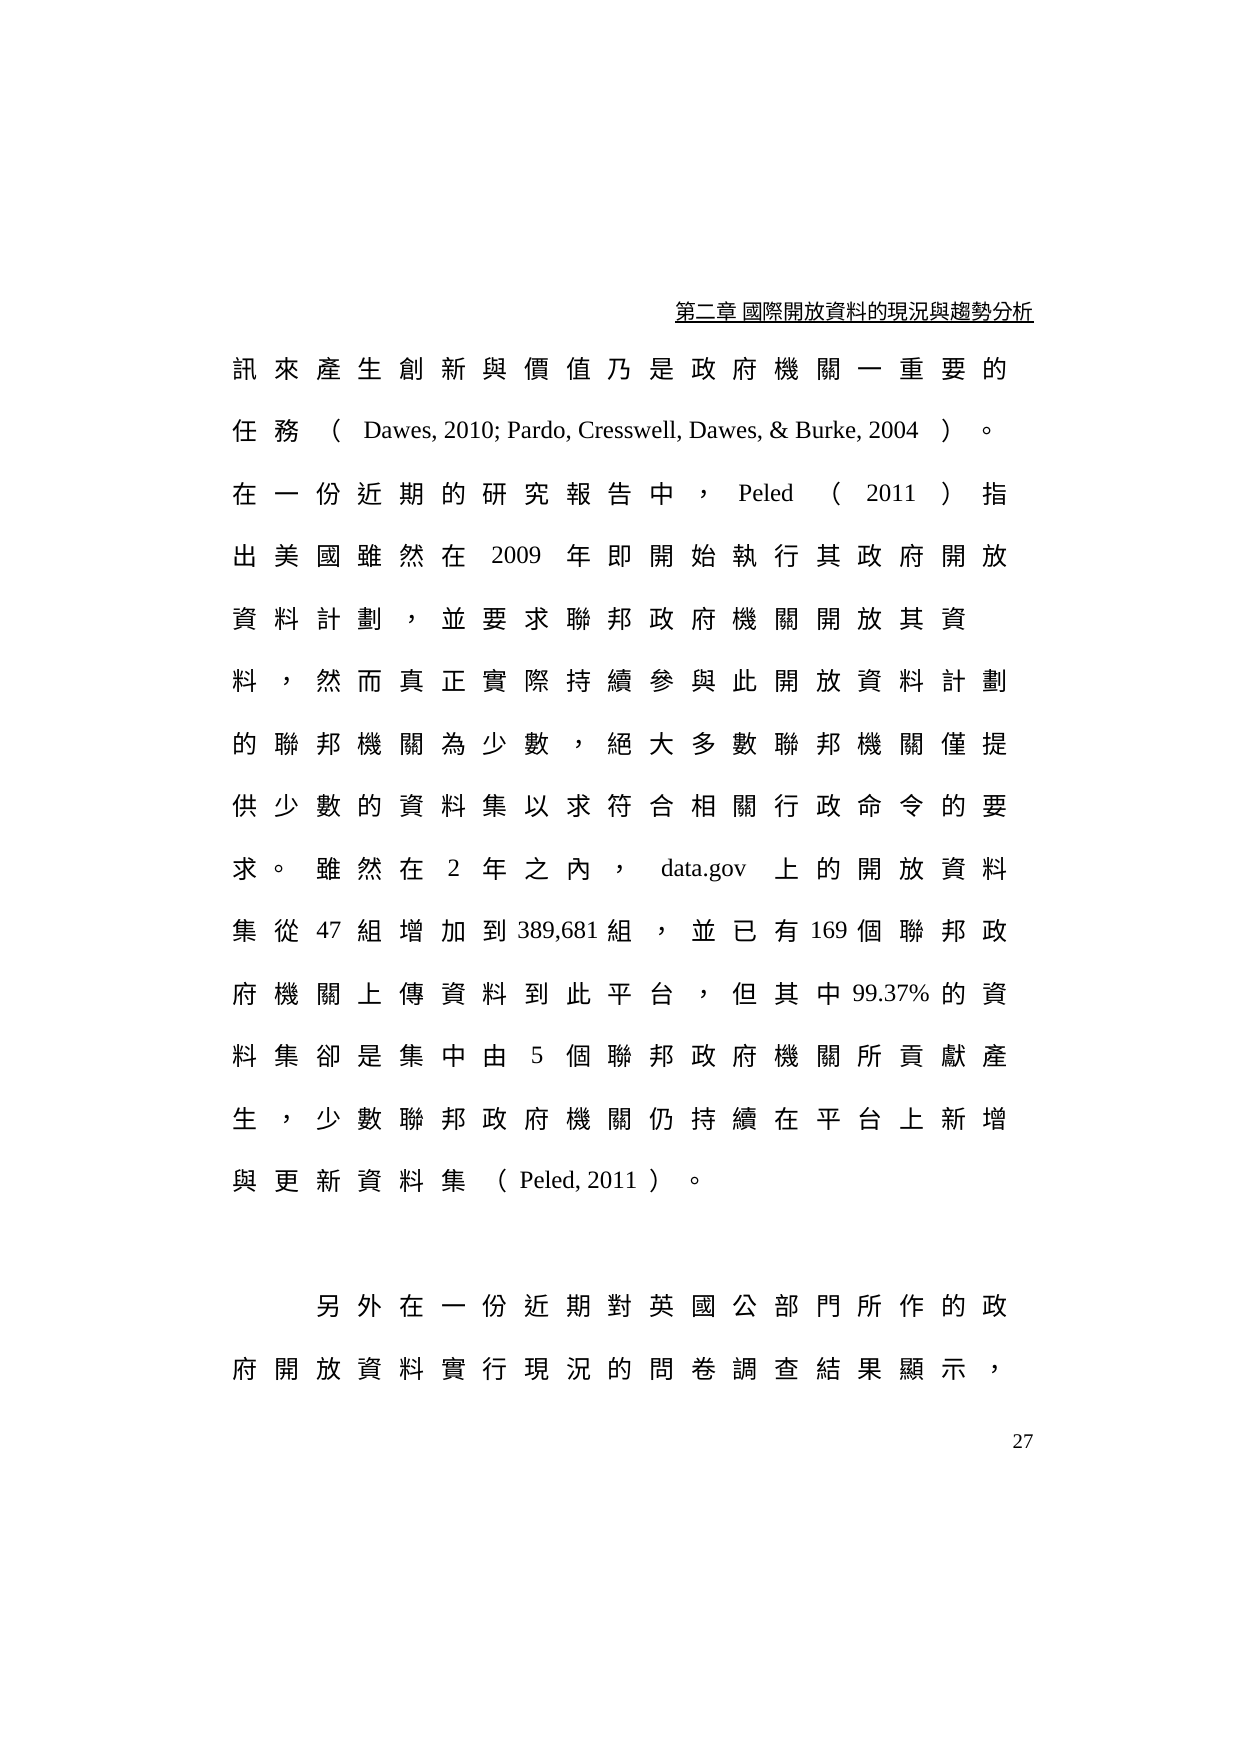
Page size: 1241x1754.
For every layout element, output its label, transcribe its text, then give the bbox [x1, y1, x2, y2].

text 訊來產生創新與價值乃是政府機關一重要的任務（Dawes, 2010; Pardo, Cresswell, Dawes, & Burke, 2004）。在一份近期的研究報告中，Peled（2011）指出美國雖然在2009年即開始執行其政府開放資料計劃，並要求聯邦政府機關開放其資料，然而真正實際持續參與此開放資料計劃的聯邦機關為少數，絕大多數聯邦機關僅提供少數的資料集以求符合相關行政命令的要求。雖然在2年之內，data.gov上的開放資料集從47組增加到389,681組，並已有169個聯邦政府機關上傳資料到此平台，但其中99.37%的資料集卻是集中由5個聯邦政府機關所貢獻產生，少數聯邦政府機關仍持續在平台上新增與更新資料集（Peled, 2011）。 [224, 326, 1016, 1201]
text 另外在一份近期對英國公部門所作的政府開放資料實行現況的問卷調查結果顯示， [224, 1263, 1016, 1388]
